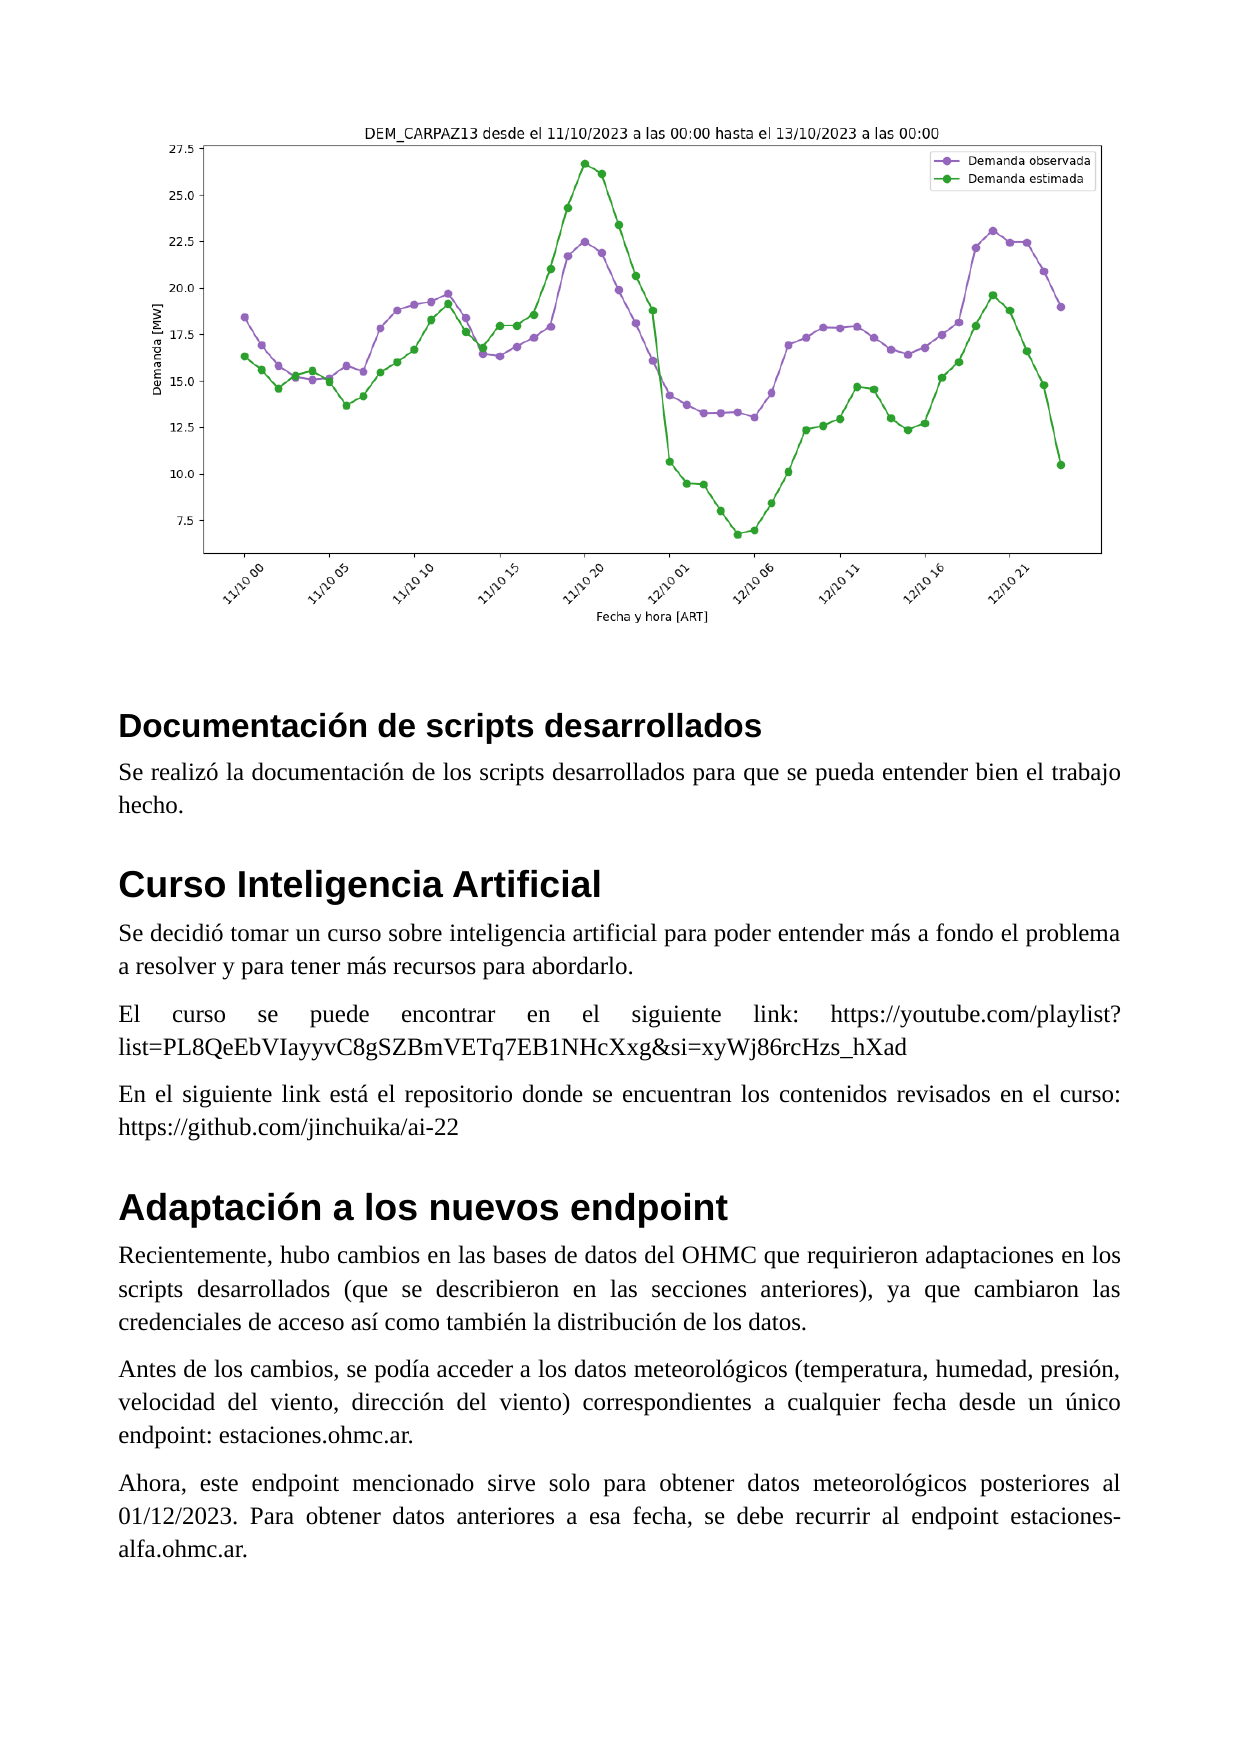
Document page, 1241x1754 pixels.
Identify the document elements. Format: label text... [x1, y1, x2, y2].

subtitle Adaptación a los nuevos endpoint [118, 1185, 1122, 1228]
text Antes de los cambios, se podía acceder a los datos meteorológicos (temperatura, humedad, presión, velocidad del viento, dirección del viento) correspondientes a cualquier fecha desde un único endpoint: estaciones.ohmc.ar. [118, 1354, 1122, 1449]
text Recientemente, hubo cambios en las bases de datos del OHMC que requirieron adaptaciones en los scripts desarrollados (que se describieron en las secciones anteriores), ya que cambiaron las credenciales de acceso así como también la distribución de los datos. [118, 1241, 1122, 1335]
subtitle Curso Inteligencia Artificial [118, 862, 1122, 906]
text En el siguiente link está el repositorio donde se encuentran los contenidos revisados en el curso: https://github.com/jinchuika/ai-22 [118, 1079, 1122, 1141]
text Ahora, este endpoint mencionado sirve solo para obtener datos meteorológicos posteriores al 01/12/2023. Para obtener datos anteriores a esa fecha, se debe recurrir al endpoint estaciones-alfa.ohmc.ar. [118, 1468, 1122, 1563]
picture [140, 113, 1110, 634]
subtitle Documentación de scripts desarrollados [118, 706, 1122, 744]
text Se decidió tomar un curso sobre inteligencia artificial para poder entender más a fondo el problema a resolver y para tener más recursos para abordarlo. [118, 918, 1122, 980]
text Se realizó la documentación de los scripts desarrollados para que se pueda entender bien el trabajo hecho. [118, 757, 1122, 819]
text El curso se puede encontrar en el siguiente link: https://youtube.com/playlist?list=PL8QeEbVIayyvC8gSZBmVETq7EB1NHcXxg&si=xyWj86rcHzs_hXad [118, 999, 1122, 1061]
